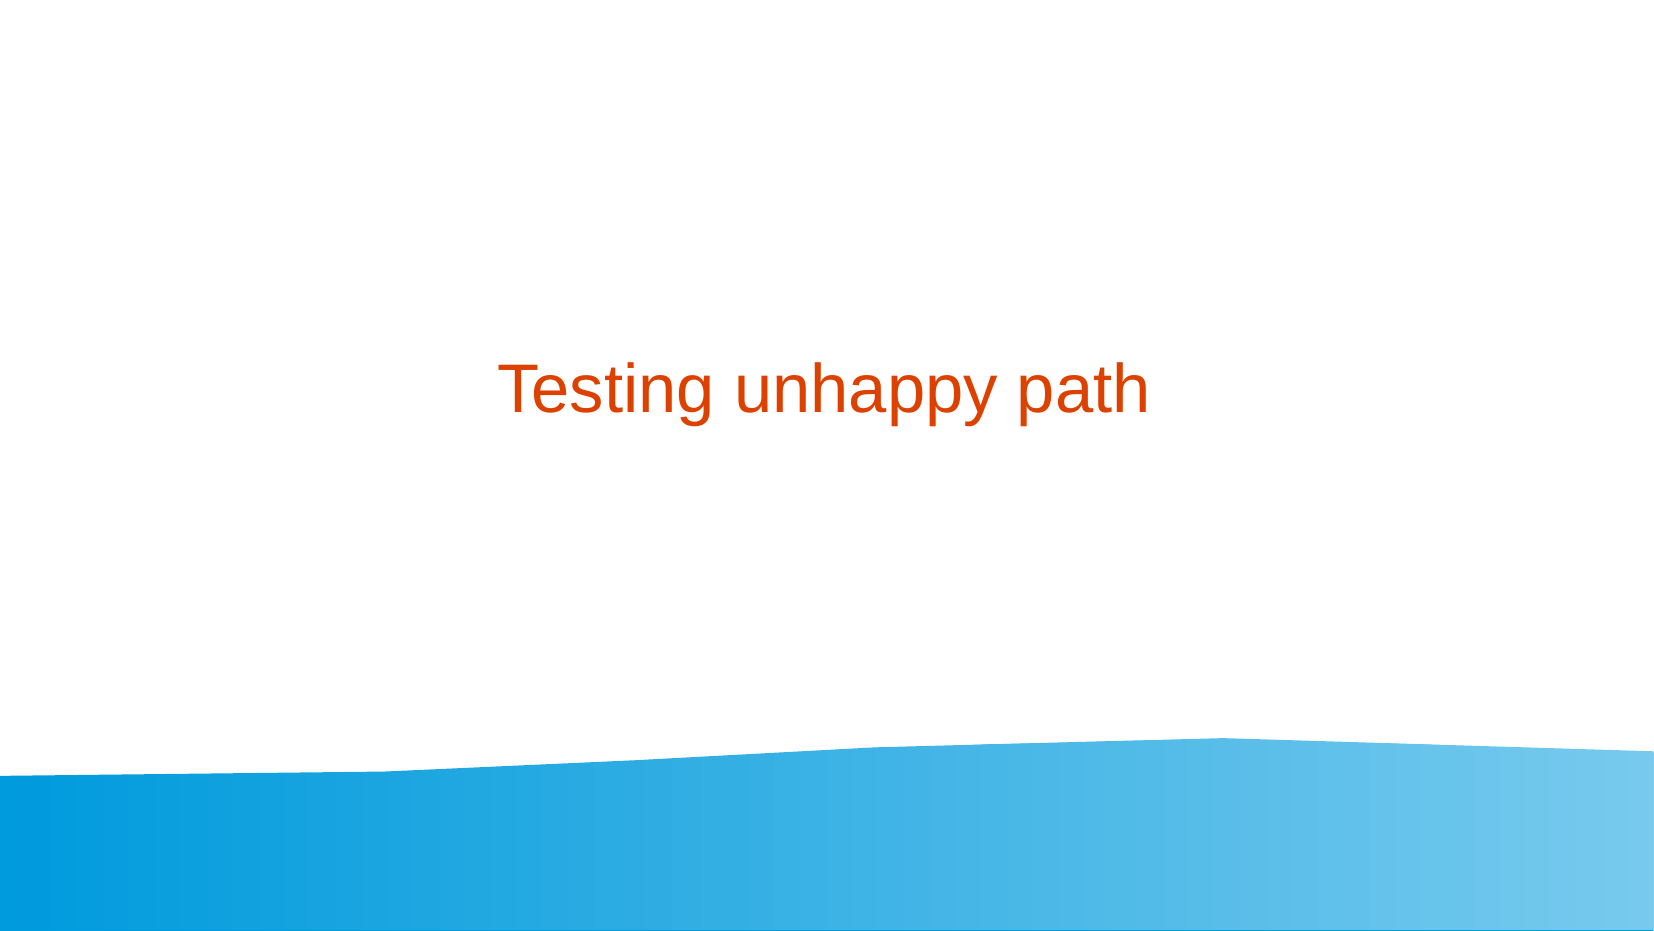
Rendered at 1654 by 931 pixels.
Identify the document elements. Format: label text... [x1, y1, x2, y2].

title Testing unhappy path [86, 300, 1563, 478]
